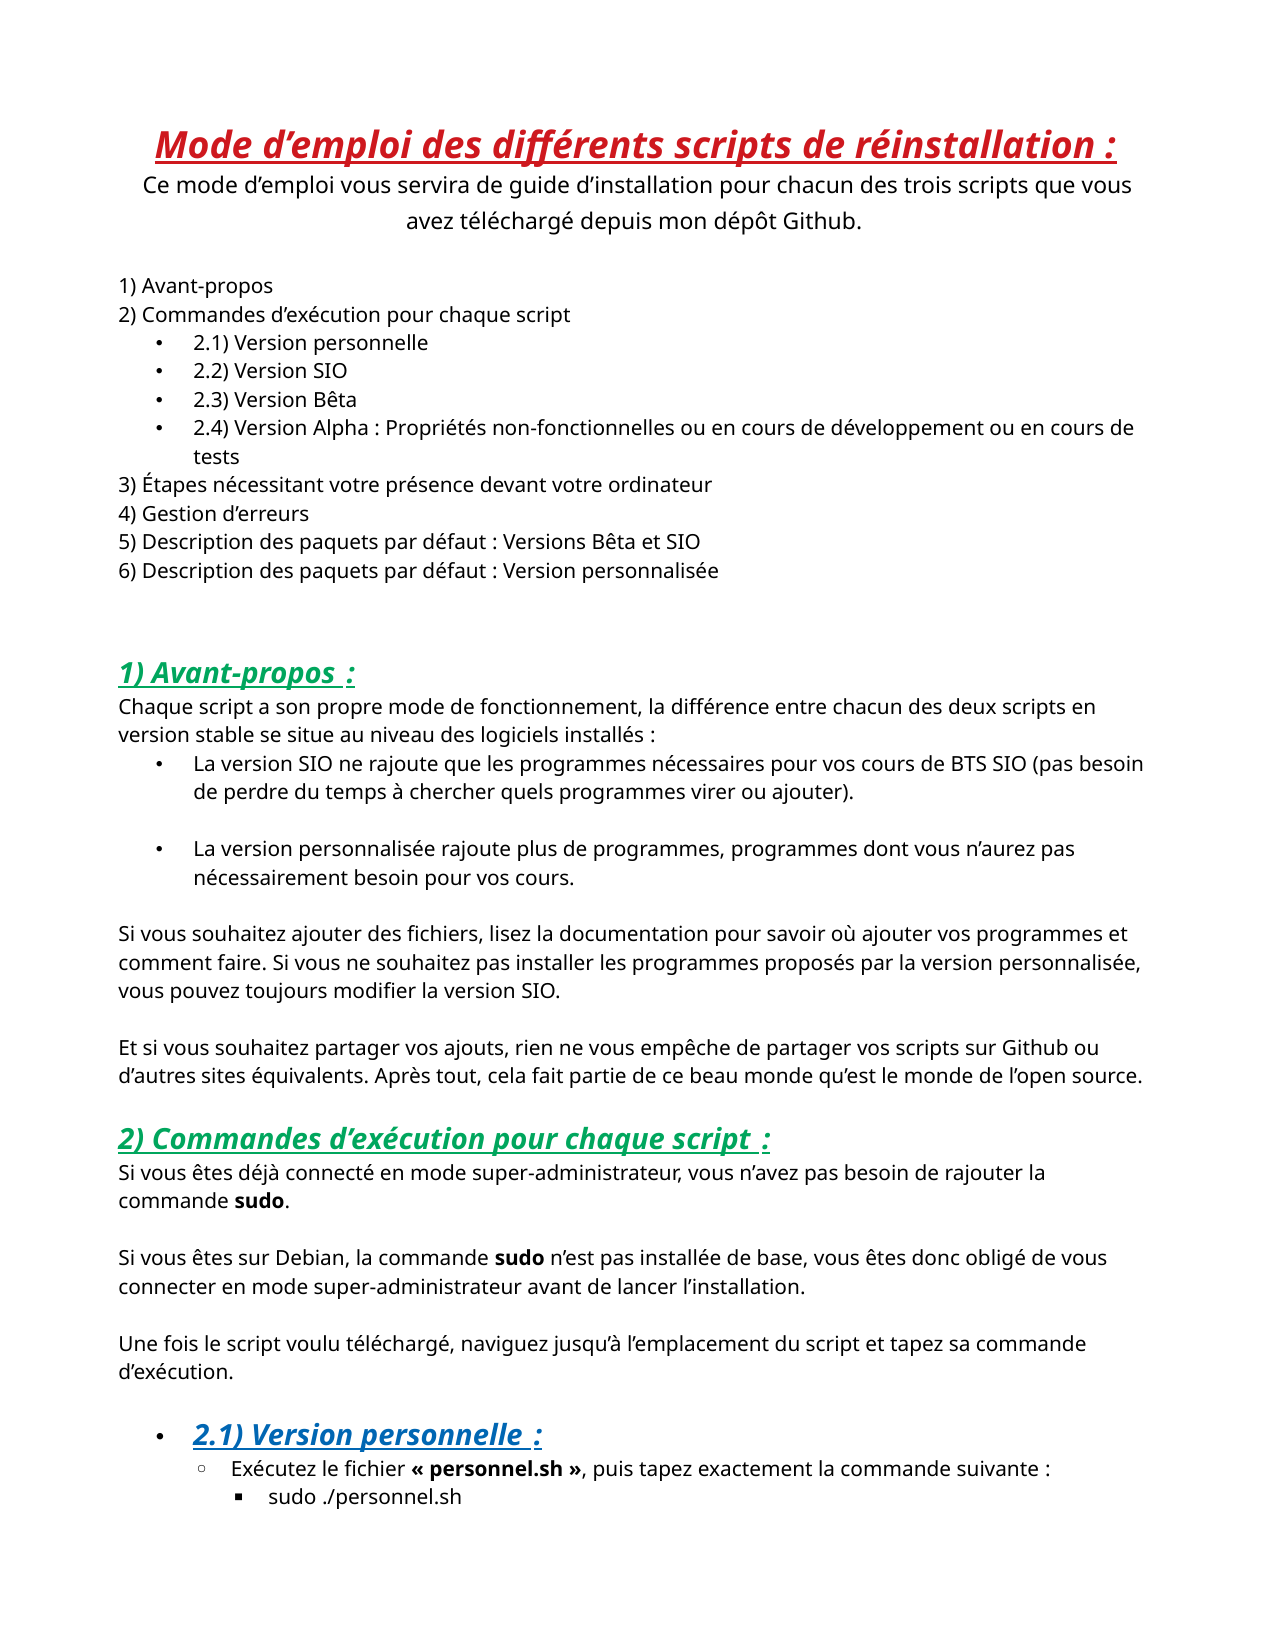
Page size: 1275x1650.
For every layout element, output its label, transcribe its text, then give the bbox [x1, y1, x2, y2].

list La version SIO ne rajoute que les programmes nécessaires pour vos cours de BTS SIO (pas besoin de perdre du temps à chercher quels programmes virer ou ajouter). [156, 749, 1157, 806]
text 3) Étapes nécessitant votre présence devant votre ordinateur [118, 470, 1157, 499]
text Si vous êtes sur Debian, la commande sudo n’est pas installée de base, vous êtes donc obligé de vous connecter en mode super-administrateur avant de lancer l’installation. [118, 1243, 1157, 1300]
list 2.1) Version personnelle : [156, 1414, 1157, 1454]
list sudo ./personnel.sh [231, 1482, 1157, 1511]
text Si vous êtes déjà connecté en mode super-administrateur, vous n’avez pas besoin de rajouter la commande sudo. [118, 1158, 1157, 1215]
text 2) Commandes d’exécution pour chaque script : [118, 1118, 1157, 1158]
text 1) Avant-propos [118, 271, 1157, 300]
list 2.3) Version Bêta [156, 385, 1157, 413]
list 2.2) Version SIO [156, 357, 1157, 385]
text Ce mode d’emploi vous servira de guide d’installation pour chacun des trois scripts que vous avez téléchargé depuis mon dépôt Github. [118, 169, 1157, 237]
text Une fois le script voulu téléchargé, naviguez jusqu’à l’emplacement du script et tapez sa commande d’exécution. [118, 1329, 1157, 1386]
list Exécutez le fichier « personnel.sh », puis tapez exactement la commande suivante : [193, 1454, 1157, 1482]
text 4) Gestion d’erreurs [118, 499, 1157, 527]
text Et si vous souhaitez partager vos ajouts, rien ne vous empêche de partager vos scripts sur Github ou d’autres sites équivalents. Après tout, cela fait partie de ce beau monde qu’est le monde de l’open source. [118, 1033, 1157, 1090]
text 5) Description des paquets par défaut : Versions Bêta et SIO [118, 527, 1157, 556]
list 2.4) Version Alpha : Propriétés non-fonctionnelles ou en cours de développement ou en cours de tests [156, 413, 1157, 470]
text Mode d’emploi des différents scripts de réinstallation : [118, 118, 1157, 169]
list 2.1) Version personnelle [156, 328, 1157, 357]
text 6) Description des paquets par défaut : Version personnalisée [118, 556, 1157, 584]
text 2) Commandes d’exécution pour chaque script [118, 300, 1157, 328]
list La version personnalisée rajoute plus de programmes, programmes dont vous n’aurez pas nécessairement besoin pour vos cours. [156, 834, 1157, 891]
text 1) Avant-propos : [118, 652, 1157, 692]
text Chaque script a son propre mode de fonctionnement, la différence entre chacun des deux scripts en version stable se situe au niveau des logiciels installés : [118, 692, 1157, 749]
text Si vous souhaitez ajouter des fichiers, lisez la documentation pour savoir où ajouter vos programmes et comment faire. Si vous ne souhaitez pas installer les programmes proposés par la version personnalisée, vous pouvez toujours modifier la version SIO. [118, 919, 1157, 1005]
